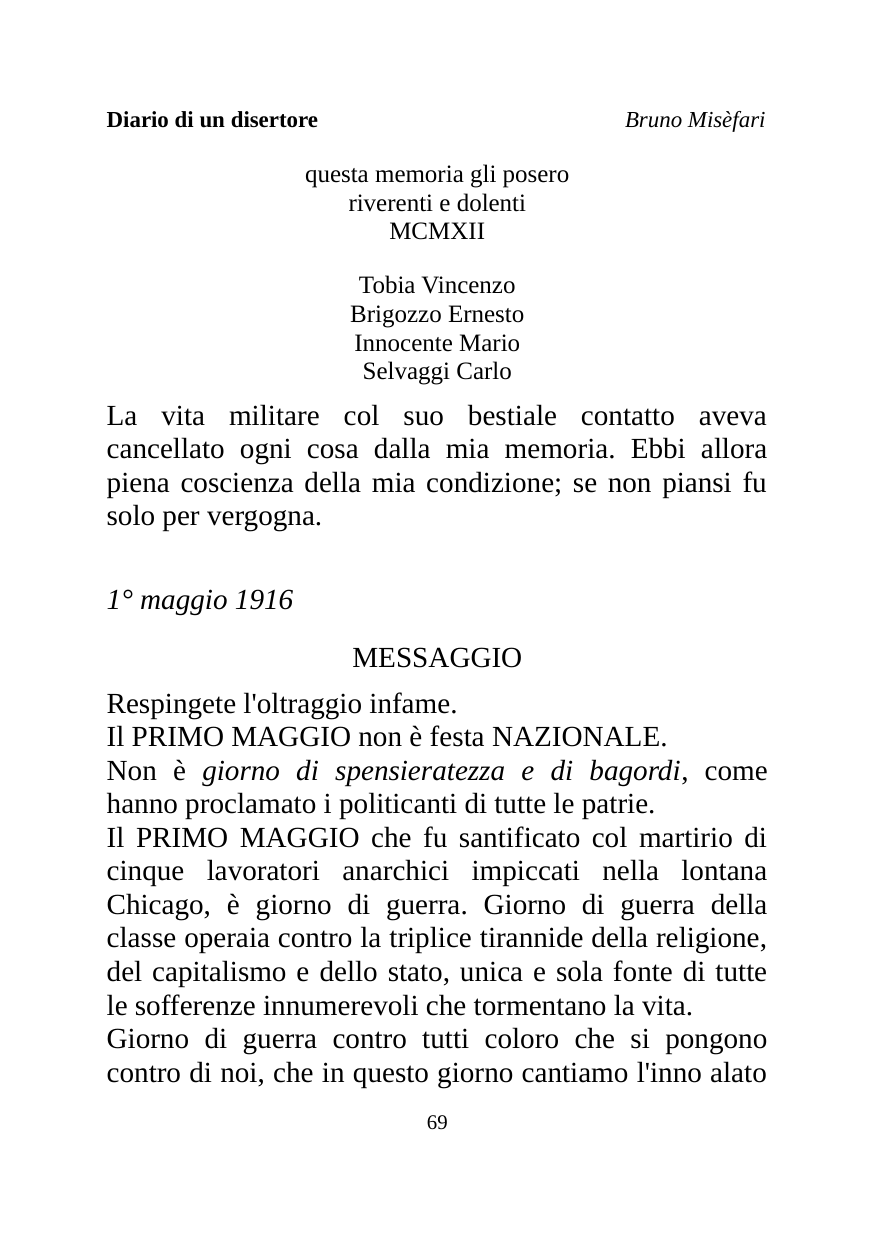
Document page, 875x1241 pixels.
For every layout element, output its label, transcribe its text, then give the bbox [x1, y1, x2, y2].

text questa memoria gli posero riverenti e dolenti MCMXII [106, 159, 768, 245]
text Il PRIMO MAGGIO non è festa NAZIONALE. [106, 719, 768, 753]
text La vita militare col suo bestiale contatto aveva cancellato ogni cosa dalla mia memoria. Ebbi allora piena coscienza della mia condizione; se non piansi fu solo per vergogna. [106, 398, 768, 532]
text Tobia Vincenzo Brigozzo Ernesto Innocente Mario Selvaggi Carlo [106, 270, 768, 385]
text Il PRIMO MAGGIO che fu santificato col martirio di cinque lavoratori anarchici impiccati nella lontana Chicago, è giorno di guerra. Giorno di guerra della classe operaia contro la triplice tirannide della religione, del capitalismo e dello stato, unica e sola fonte di tutte le sofferenze innumerevoli che tormentano la vita. [106, 820, 768, 1021]
text Giorno di guerra contro tutti coloro che si pongono contro di noi, che in questo giorno cantiamo l'inno alato [106, 1021, 768, 1088]
text Respingete l'oltraggio infame. [106, 686, 768, 719]
text MESSAGGIO [106, 640, 768, 674]
text Non è giorno di spensieratezza e di bagordi, come hanno proclamato i politicanti di tutte le patrie. [106, 753, 768, 820]
text 1° maggio 1916 [106, 582, 768, 615]
